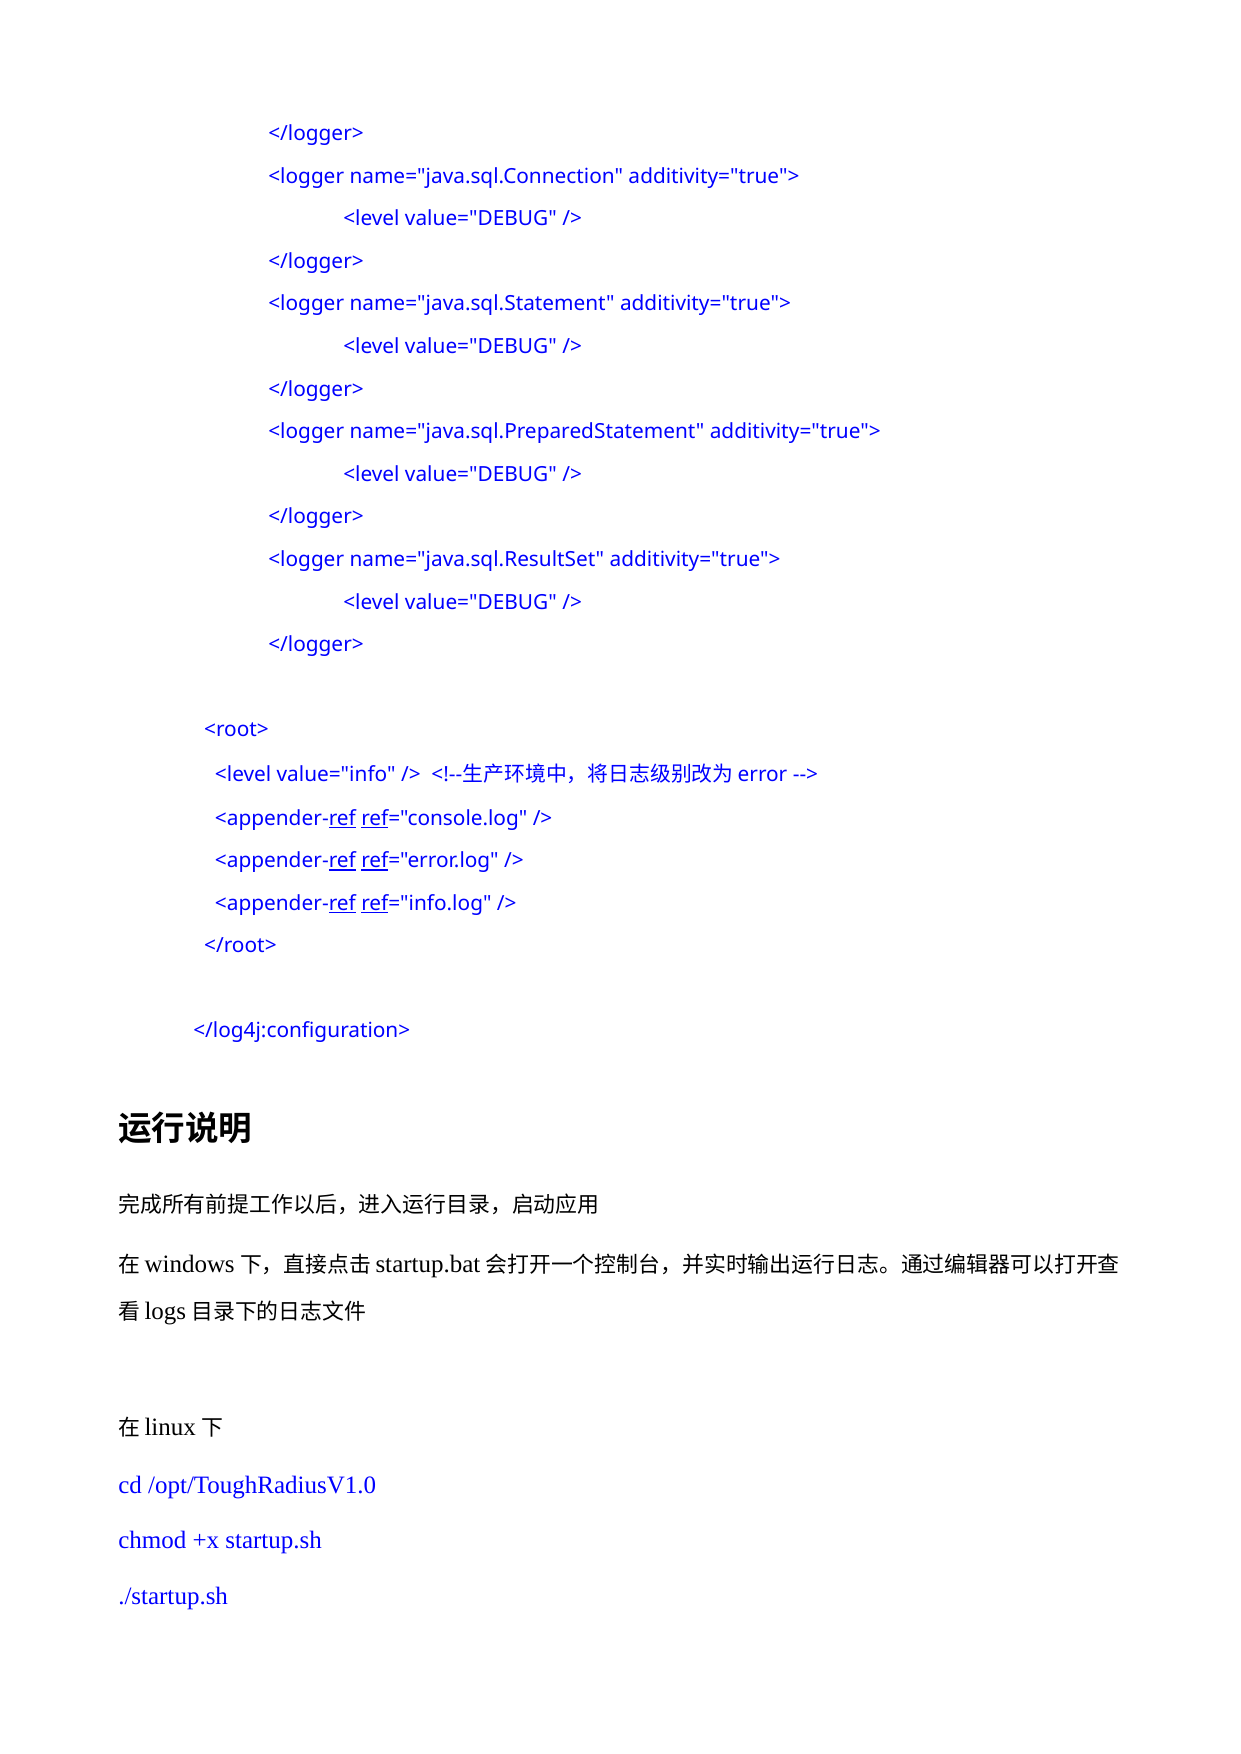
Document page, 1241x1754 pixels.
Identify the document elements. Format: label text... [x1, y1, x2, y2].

text <root> [193, 714, 1122, 743]
text <logger name="java.sql.ResultSet" additivity="true"> [193, 544, 1122, 573]
text <level value="DEBUG" /> [193, 587, 1122, 615]
text cd /opt/ToughRadiusV1.0 [118, 1470, 1122, 1498]
text <level value="DEBUG" /> [193, 331, 1122, 359]
text </logger> [193, 502, 1122, 530]
text </root> [193, 930, 1122, 959]
text </log4j:configuration> [193, 1016, 1122, 1044]
text <appender-ref ref="console.log" /> [193, 803, 1122, 831]
text 在linux下 [118, 1410, 1122, 1441]
text 在windows下，直接点击startup.bat会打开一个控制台，并实时输出运行日志。通过编辑器可以打开查看logs目录下的日志文件 [118, 1247, 1122, 1326]
text <logger name="java.sql.Connection" additivity="true"> [193, 161, 1122, 189]
text <appender-ref ref="error.log" /> [193, 845, 1122, 874]
text </logger> [193, 246, 1122, 274]
text </logger> [193, 118, 1122, 147]
text ./startup.sh [118, 1581, 1122, 1610]
text <level value="DEBUG" /> [193, 459, 1122, 487]
text chmod +x startup.sh [118, 1525, 1122, 1554]
text <logger name="java.sql.PreparedStatement" additivity="true"> [193, 416, 1122, 445]
text 完成所有前提工作以后，进入运行目录，启动应用 [118, 1187, 1122, 1218]
text <level value="DEBUG" /> [193, 203, 1122, 232]
text <level value="info" /> <!--生产环境中，将日志级别改为error --> [193, 757, 1122, 787]
text </logger> [193, 374, 1122, 402]
text <appender-ref ref="info.log" /> [193, 888, 1122, 916]
text 运行说明 [118, 1101, 1122, 1150]
text </logger> [193, 629, 1122, 658]
text <logger name="java.sql.Statement" additivity="true"> [193, 288, 1122, 317]
